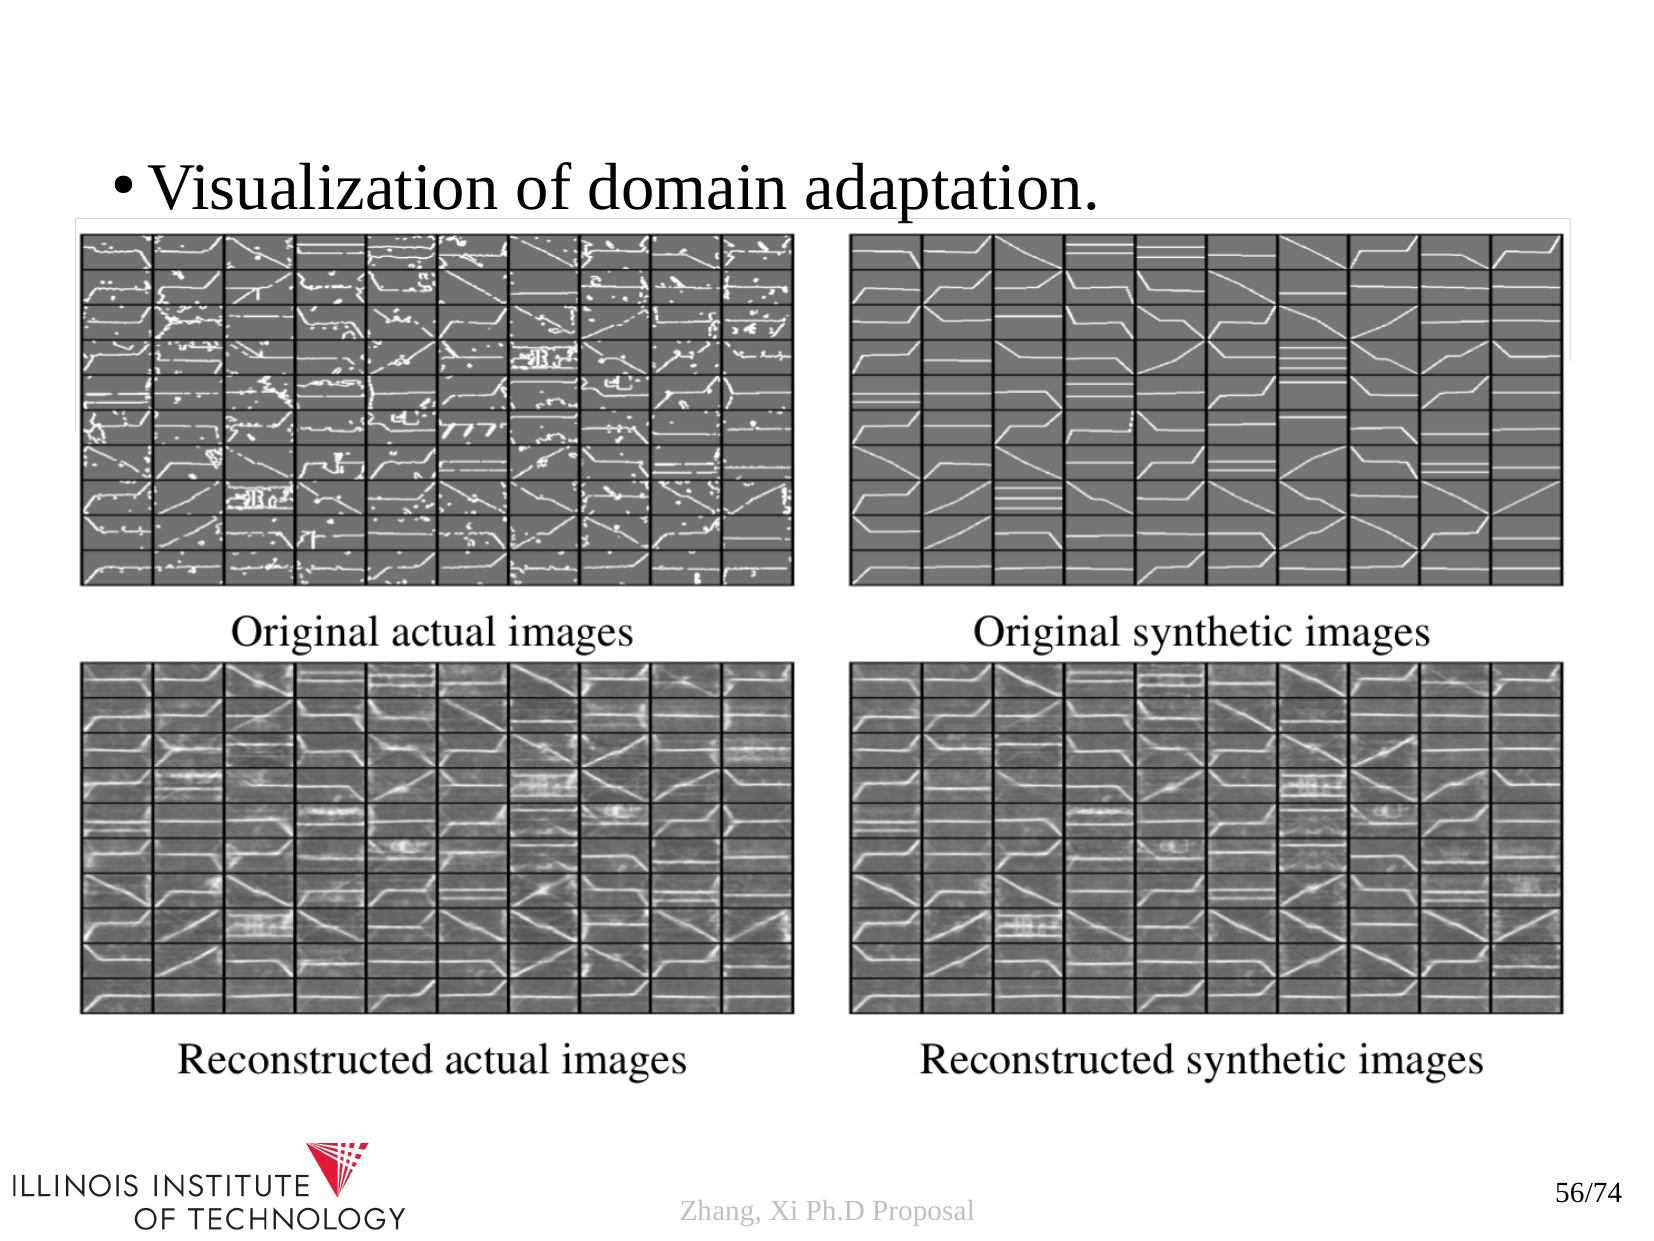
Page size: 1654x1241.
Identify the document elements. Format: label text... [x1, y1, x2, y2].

picture [13, 1142, 406, 1230]
picture [75, 218, 1573, 1089]
text_box Visualization of domain adaptation. [96, 105, 1612, 231]
